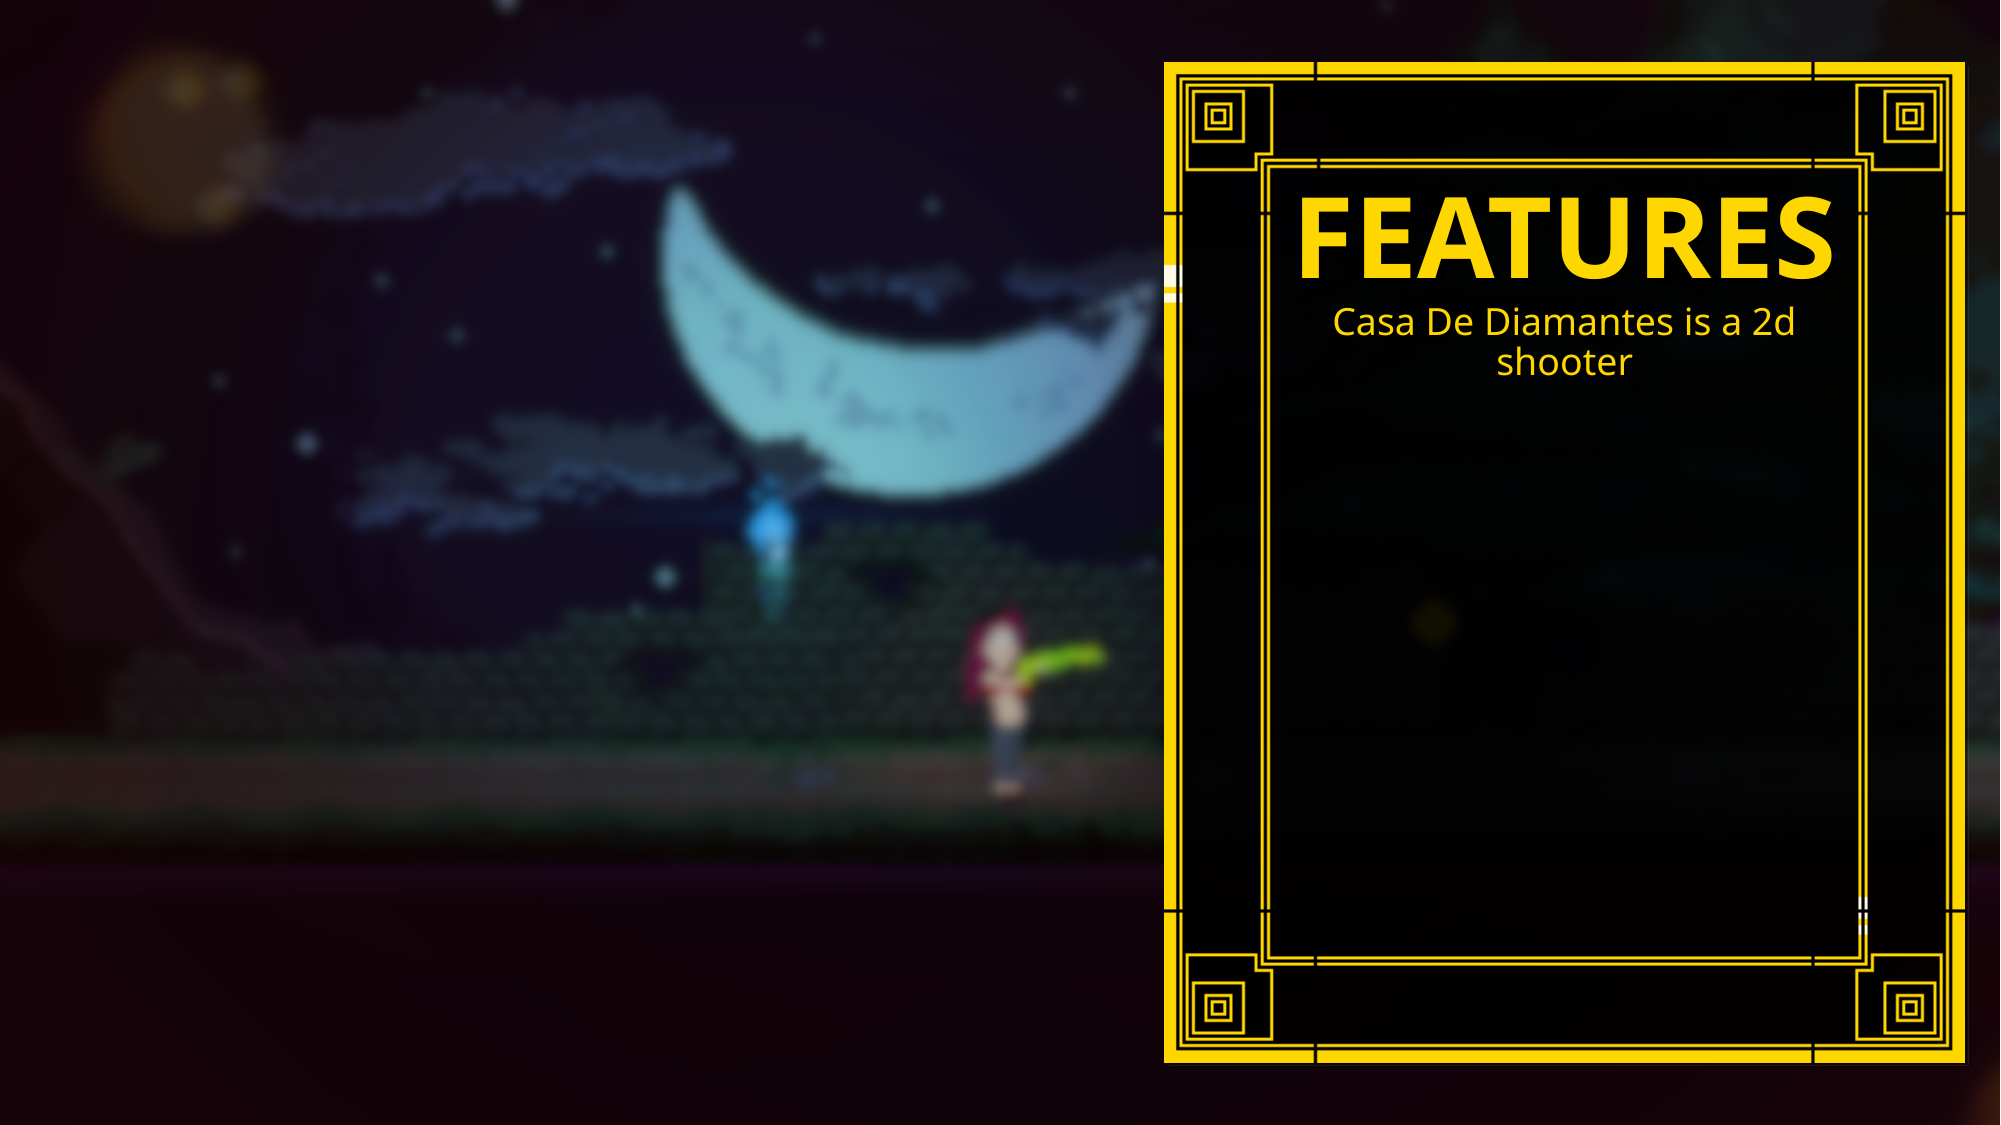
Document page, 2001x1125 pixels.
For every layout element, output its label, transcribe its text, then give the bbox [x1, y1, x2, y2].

picture [0, 0, 2000, 1125]
title FEATURES Casa De Diamantes is a 2d shooter [1274, 173, 1856, 952]
